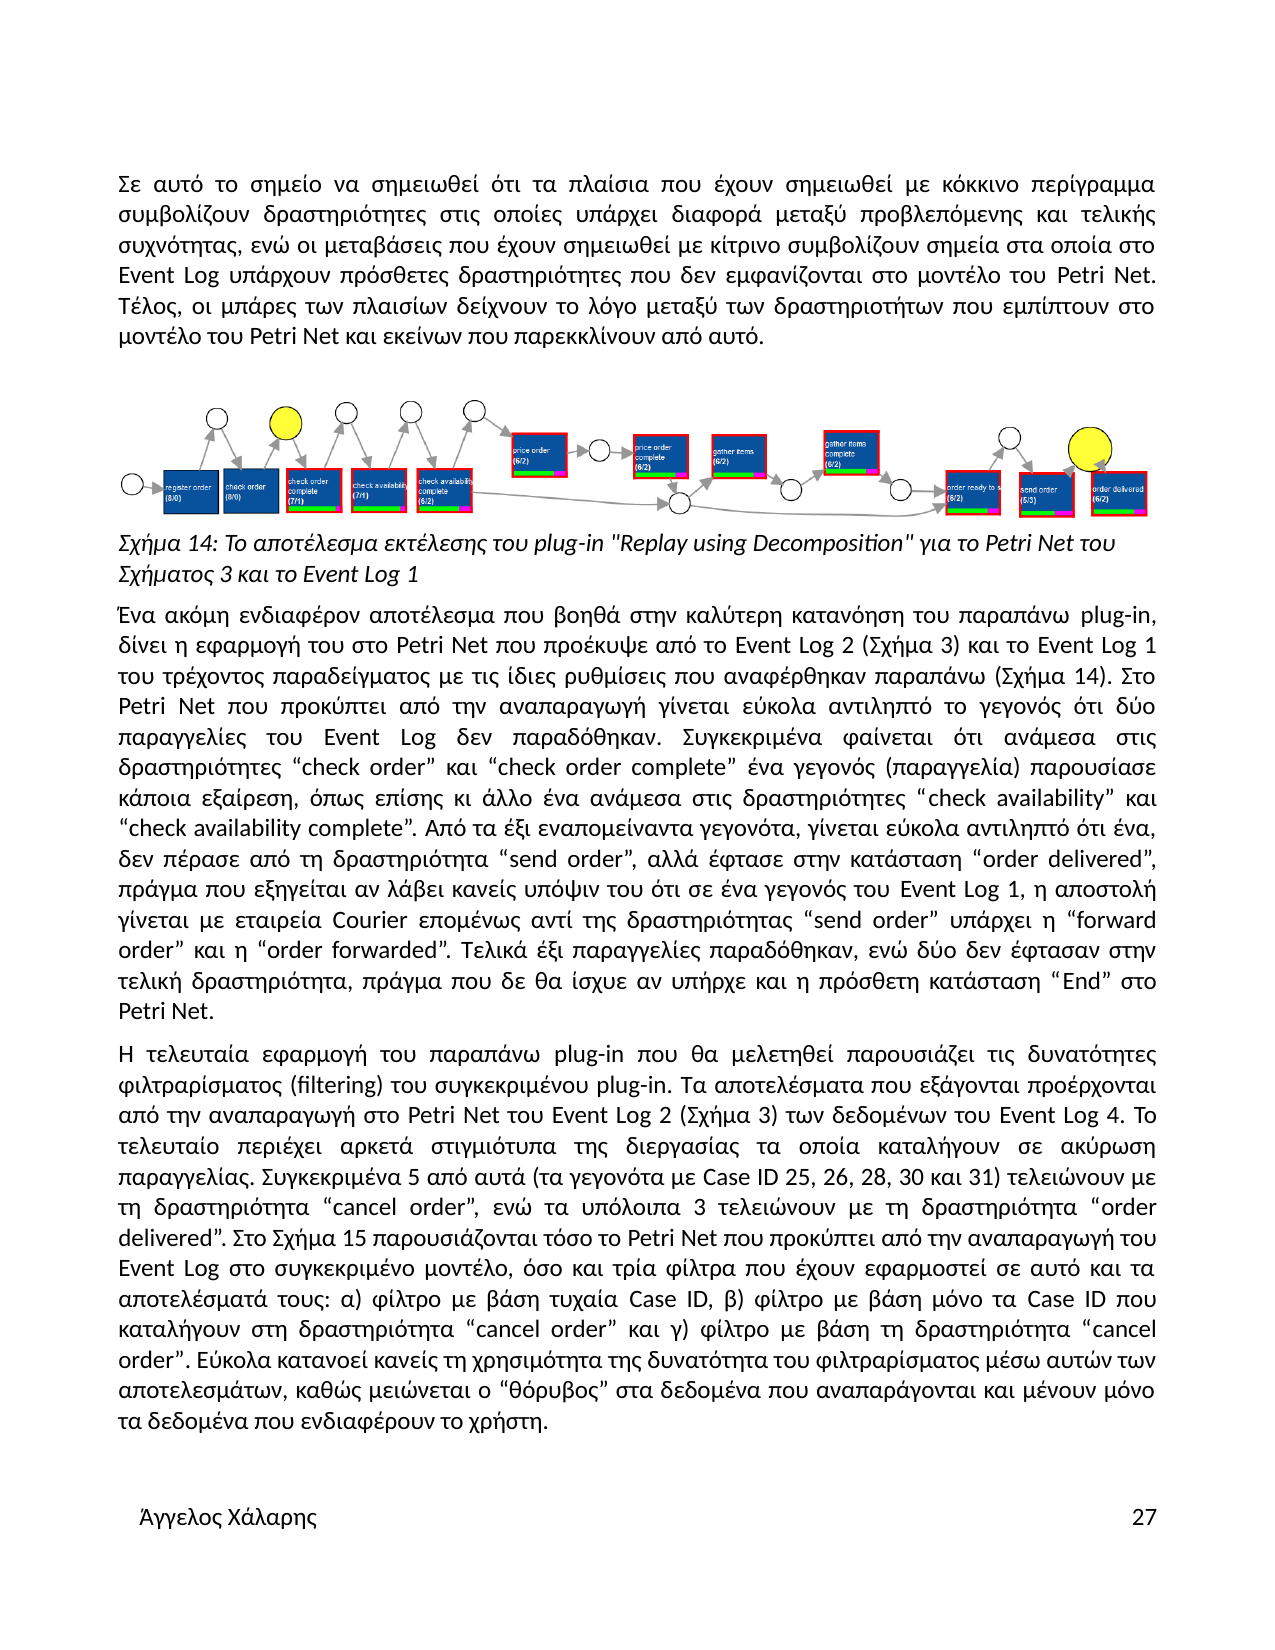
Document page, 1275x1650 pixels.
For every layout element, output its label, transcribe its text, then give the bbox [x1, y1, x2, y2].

text Ένα ακόμη ενδιαφέρον αποτέλεσμα που βοηθά στην καλύτερη κατανόηση του παραπάνω plug-in, δίνει η εφαρμογή του στο Petri Net που προέκυψε από το Event Log 2 (Σχήμα 3) και το Event Log 1 του τρέχοντος παραδείγματος με τις ίδιες ρυθμίσεις που αναφέρθηκαν παραπάνω (Σχήμα 14). Στο Petri Net που προκύπτει από την αναπαραγωγή γίνεται εύκολα αντιληπτό το γεγονός ότι δύο παραγγελίες του Event Log δεν παραδόθηκαν. Συγκεκριμένα φαίνεται ότι ανάμεσα στις δραστηριότητες “check order” και “check order complete” ένα γεγονός (παραγγελία) παρουσίασε κάποια εξαίρεση, όπως επίσης κι άλλο ένα ανάμεσα στις δραστηριότητες “check availability” και “check availability complete”. Από τα έξι εναπομείναντα γεγονότα, γίνεται εύκολα αντιληπτό ότι ένα, δεν πέρασε από τη δραστηριότητα “send order”, αλλά έφτασε στην κατάσταση “order delivered”, πράγμα που εξηγείται αν λάβει κανείς υπόψιν του ότι σε ένα γεγονός του Event Log 1, η αποστολή γίνεται με εταιρεία Courier επομένως αντί της δραστηριότητας “send order” υπάρχει η “forward order” και η “order forwarded”. Τελικά έξι παραγγελίες παραδόθηκαν, ενώ δύο δεν έφτασαν στην τελική δραστηριότητα, πράγμα που δε θα ίσχυε αν υπήρχε και η πρόσθετη κατάσταση “End” στο Petri Net. [118, 588, 1157, 1026]
text Σε αυτό το σημείο να σημειωθεί ότι τα πλαίσια που έχουν σημειωθεί με κόκκινο περίγραμμα συμβολίζουν δραστηριότητες στις οποίες υπάρχει διαφορά μεταξύ προβλεπόμενης και τελικής συχνότητας, ενώ οι μεταβάσεις που έχουν σημειωθεί με κίτρινο συμβολίζουν σημεία στα οποία στο Event Log υπάρχουν πρόσθετες δραστηριότητες που δεν εμφανίζονται στο μοντέλο του Petri Net. Τέλος, οι μπάρες των πλαισίων δείχνουν το λόγο μεταξύ των δραστηριοτήτων που εμπίπτουν στο μοντέλο του Petri Net και εκείνων που παρεκκλίνουν από αυτό. [118, 168, 1157, 351]
picture [118, 376, 1157, 528]
text Η τελευταία εφαρμογή του παραπάνω plug-in που θα μελετηθεί παρουσιάζει τις δυνατότητες φιλτραρίσματος (filtering) του συγκεκριμένου plug-in. Τα αποτελέσματα που εξάγονται προέρχονται από την αναπαραγωγή στο Petri Net του Event Log 2 (Σχήμα 3) των δεδομένων του Event Log 4. Το τελευταίο περιέχει αρκετά στιγμιότυπα της διεργασίας τα οποία καταλήγουν σε ακύρωση παραγγελίας. Συγκεκριμένα 5 από αυτά (τα γεγονότα με Case ID 25, 26, 28, 30 και 31) τελειώνουν με τη δραστηριότητα “cancel order”, ενώ τα υπόλοιπα 3 τελειώνουν με τη δραστηριότητα “order delivered”. Στο Σχήμα 15 παρουσιάζονται τόσο το Petri Net που προκύπτει από την αναπαραγωγή του Event Log στο συγκεκριμένο μοντέλο, όσο και τρία φίλτρα που έχουν εφαρμοστεί σε αυτό και τα αποτελέσματά τους: α) φίλτρο με βάση τυχαία Case ID, β) φίλτρο με βάση μόνο τα Case ID που καταλήγουν στη δραστηριότητα “cancel order” και γ) φίλτρο με βάση τη δραστηριότητα “cancel order”. Εύκολα κατανοεί κανείς τη χρησιμότητα της δυνατότητα του φιλτραρίσματος μέσω αυτών των αποτελεσμάτων, καθώς μειώνεται ο “θόρυβος” στα δεδομένα που αναπαράγονται και μένουν μόνο τα δεδομένα που ενδιαφέρουν το χρήστη. [118, 1038, 1157, 1435]
text Σχήμα 14: Το αποτέλεσμα εκτέλεσης του plug-in "Replay using Decomposition" για το Petri Net του Σχήματος 3 και το Event Log 1 [118, 528, 1157, 588]
